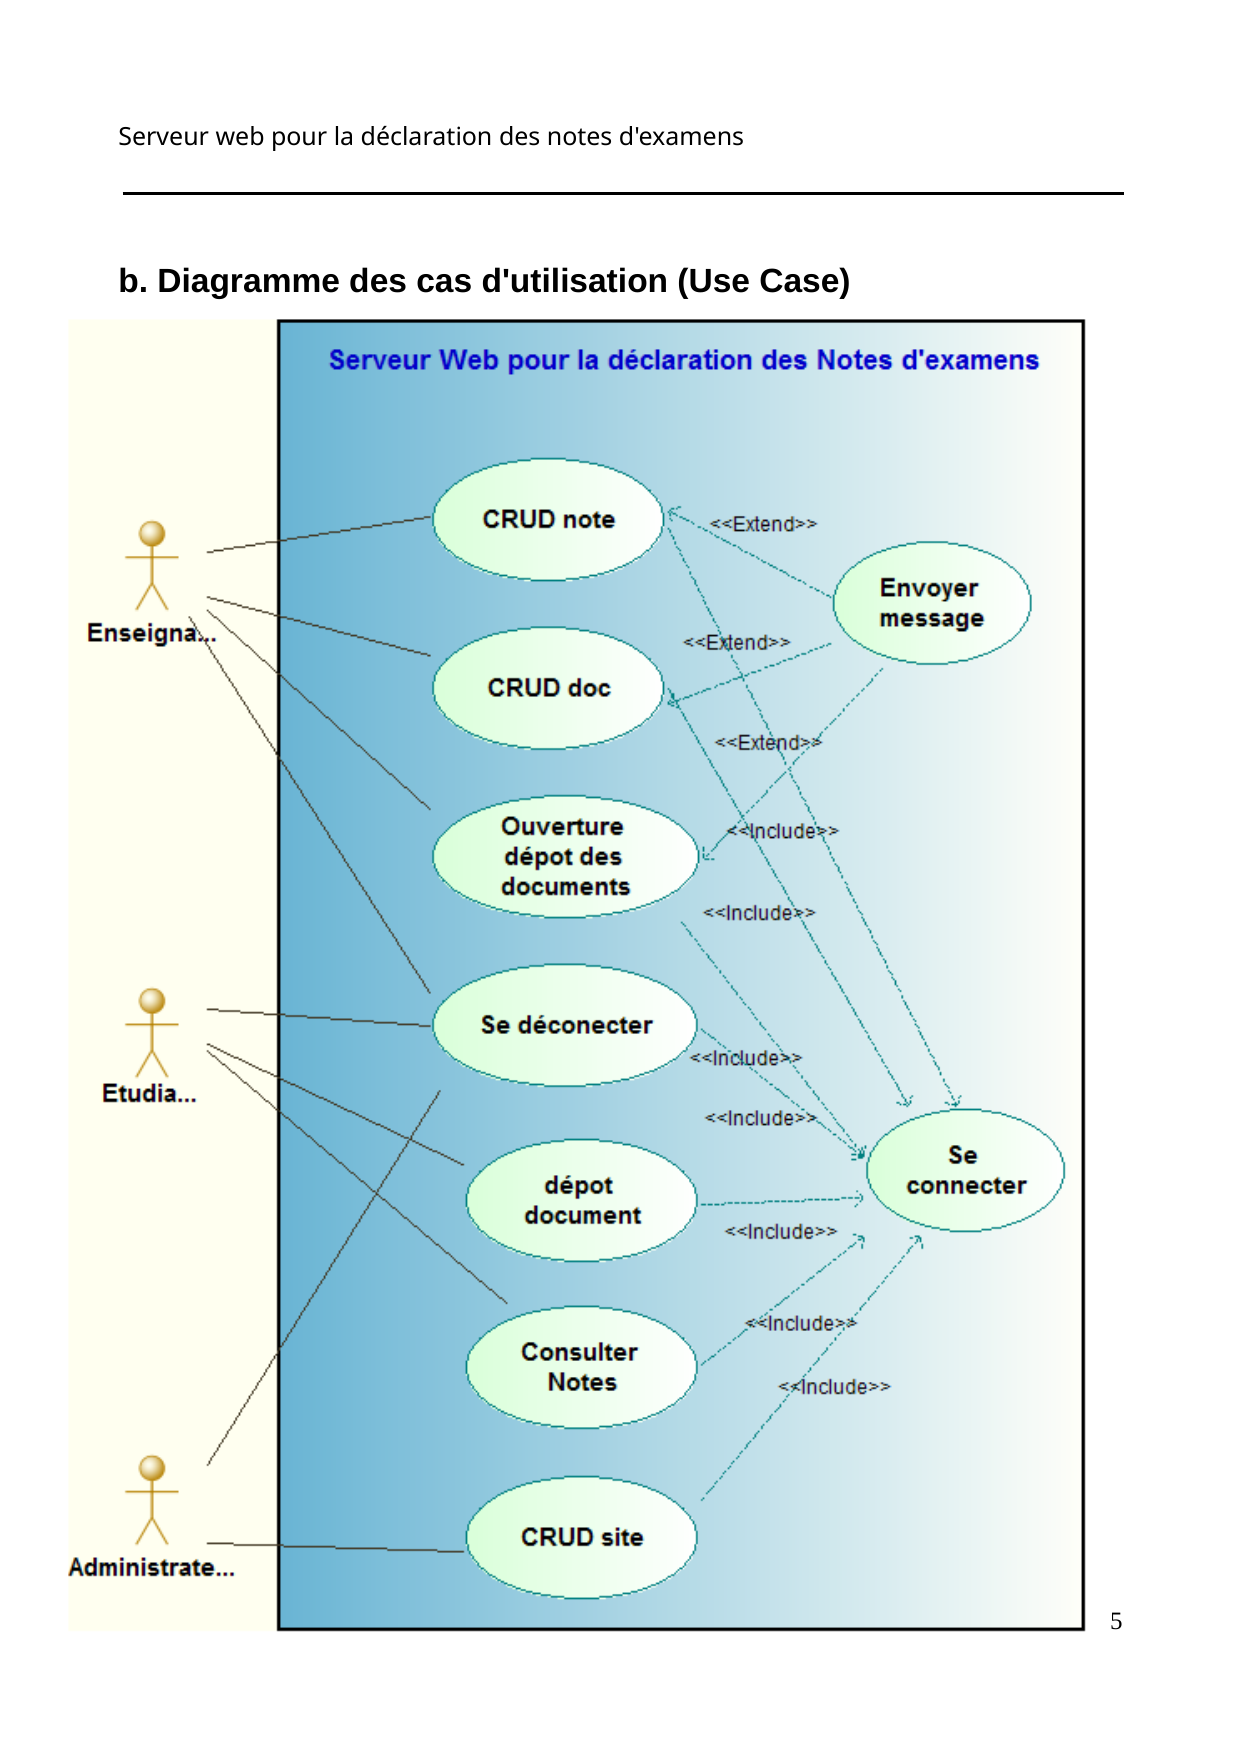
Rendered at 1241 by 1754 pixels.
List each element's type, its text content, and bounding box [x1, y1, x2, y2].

picture [52, 303, 1102, 1648]
subtitle b. Diagramme des cas d'utilisation (Use Case) [118, 261, 1122, 299]
